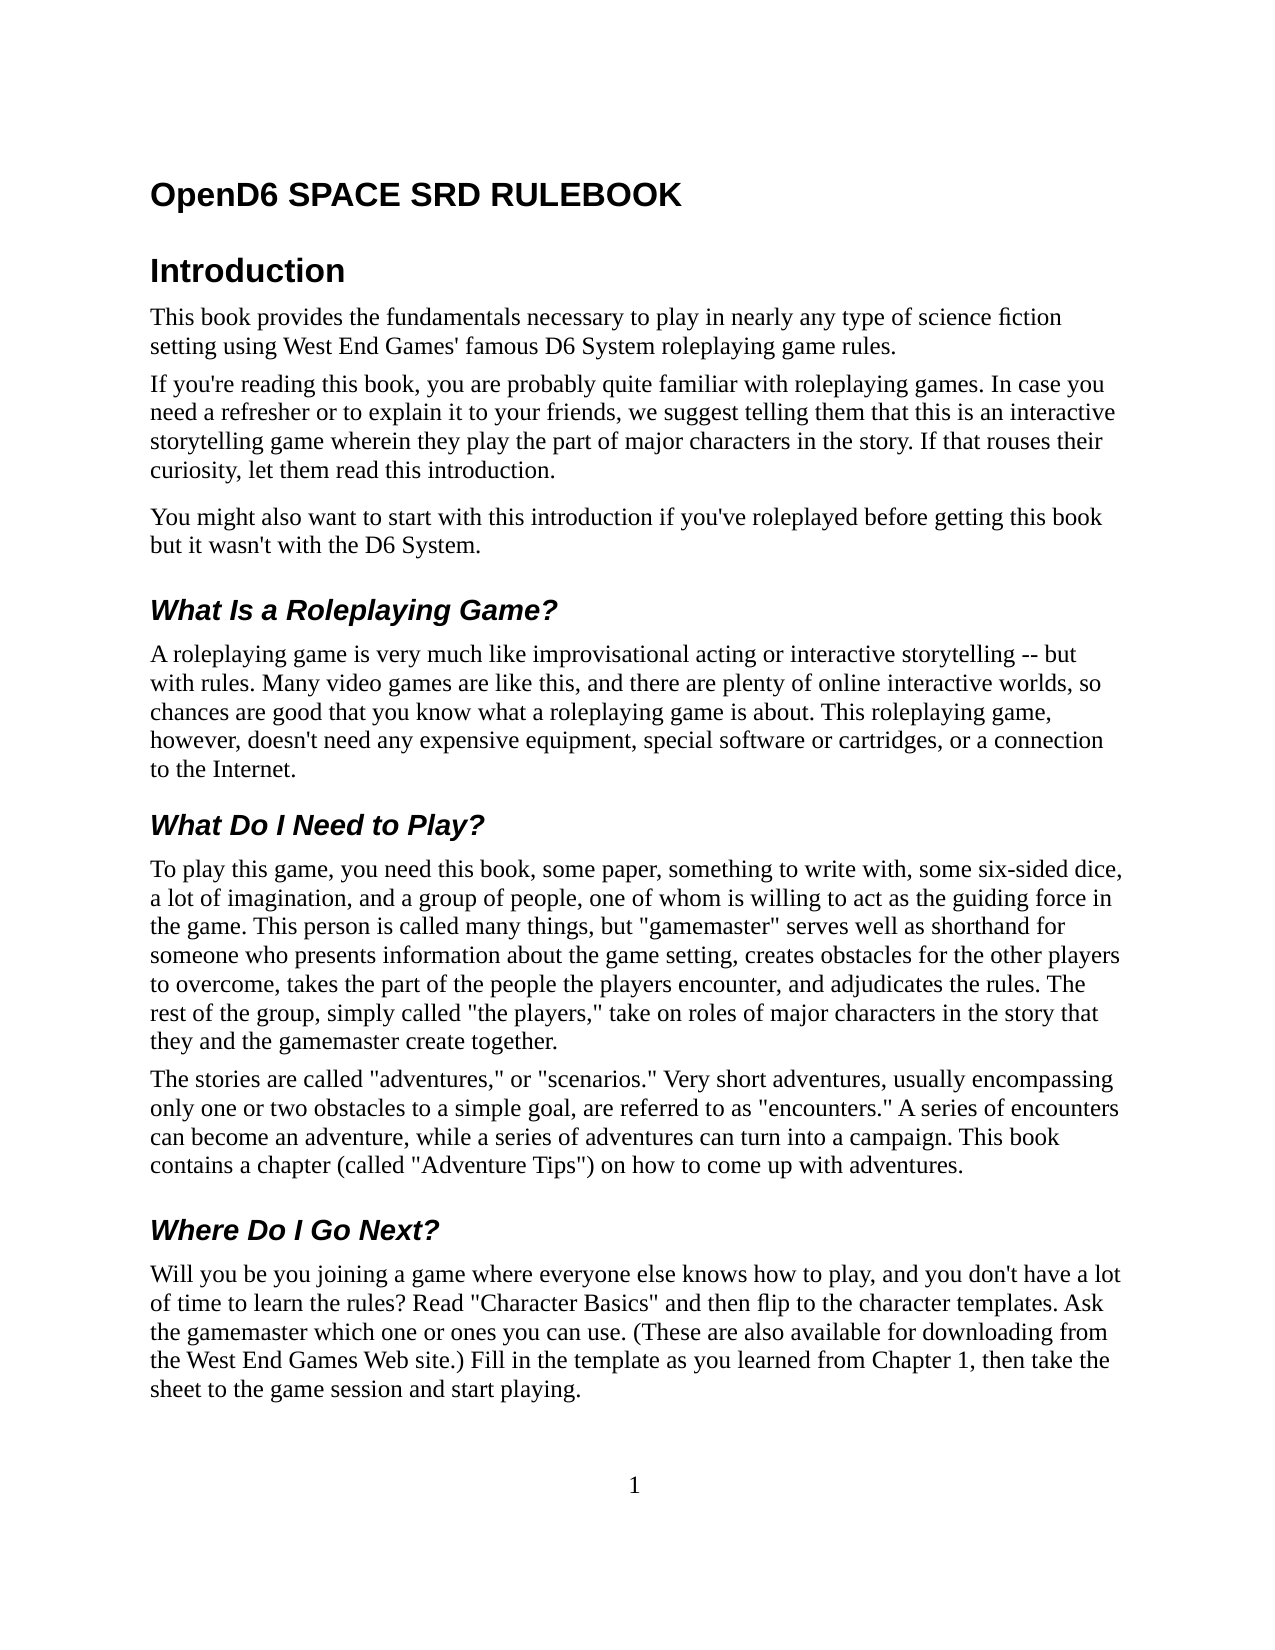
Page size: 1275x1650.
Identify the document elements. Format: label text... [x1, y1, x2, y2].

subtitle OpenD6 SPACE SRD RULEBOOK [150, 175, 1125, 214]
text If you're reading this book, you are probably quite familiar with roleplaying games. In case you need a refresher or to explain it to your friends, we suggest telling them that this is an interactive storytelling game wherein they play the part of major characters in the story. If that rouses their curiosity, let them read this introduction. [150, 369, 1125, 484]
subtitle What Do I Need to Play? [150, 808, 1125, 841]
text A roleplaying game is very much like improvisational acting or interactive storytelling -- but with rules. Many video games are like this, and there are plenty of online interactive worlds, so chances are good that you know what a roleplaying game is about. This roleplaying game, however, doesn't need any expensive equipment, special software or cartridges, or a connection to the Internet. [150, 639, 1125, 783]
subtitle Where Do I Go Next? [150, 1213, 1125, 1247]
subtitle What Is a Roleplaying Game? [150, 593, 1125, 627]
text Will you be you joining a game where everyone else knows how to play, and you don't have a lot of time to learn the rules? Read "Character Basics" and then ﬂip to the character templates. Ask the gamemaster which one or ones you can use. (These are also available for downloading from the West End Games Web site.) Fill in the template as you learned from Chapter 1, then take the sheet to the game session and start playing. [150, 1259, 1125, 1403]
text The stories are called "adventures," or "scenarios." Very short adventures, usually encompassing only one or two obstacles to a simple goal, are referred to as "encounters." A series of encounters can become an adventure, while a series of adventures can turn into a campaign. This book contains a chapter (called "Adventure Tips") on how to come up with adventures. [150, 1064, 1125, 1179]
text You might also want to start with this introduction if you've roleplayed before getting this book but it wasn't with the D6 System. [150, 502, 1125, 559]
text To play this game, you need this book, some paper, something to write with, some six-sided dice, a lot of imagination, and a group of people, one of whom is willing to act as the guiding force in the game. This person is called many things, but "gamemaster" serves well as shorthand for someone who presents information about the game setting, creates obstacles for the other players to overcome, takes the part of the people the players encounter, and adjudicates the rules. The rest of the group, simply called "the players," take on roles of major characters in the story that they and the gamemaster create together. [150, 854, 1125, 1055]
text This book provides the fundamentals necessary to play in nearly any type of science ﬁction setting using West End Games' famous D6 System roleplaying game rules. [150, 302, 1125, 360]
subtitle Introduction [150, 251, 1125, 290]
